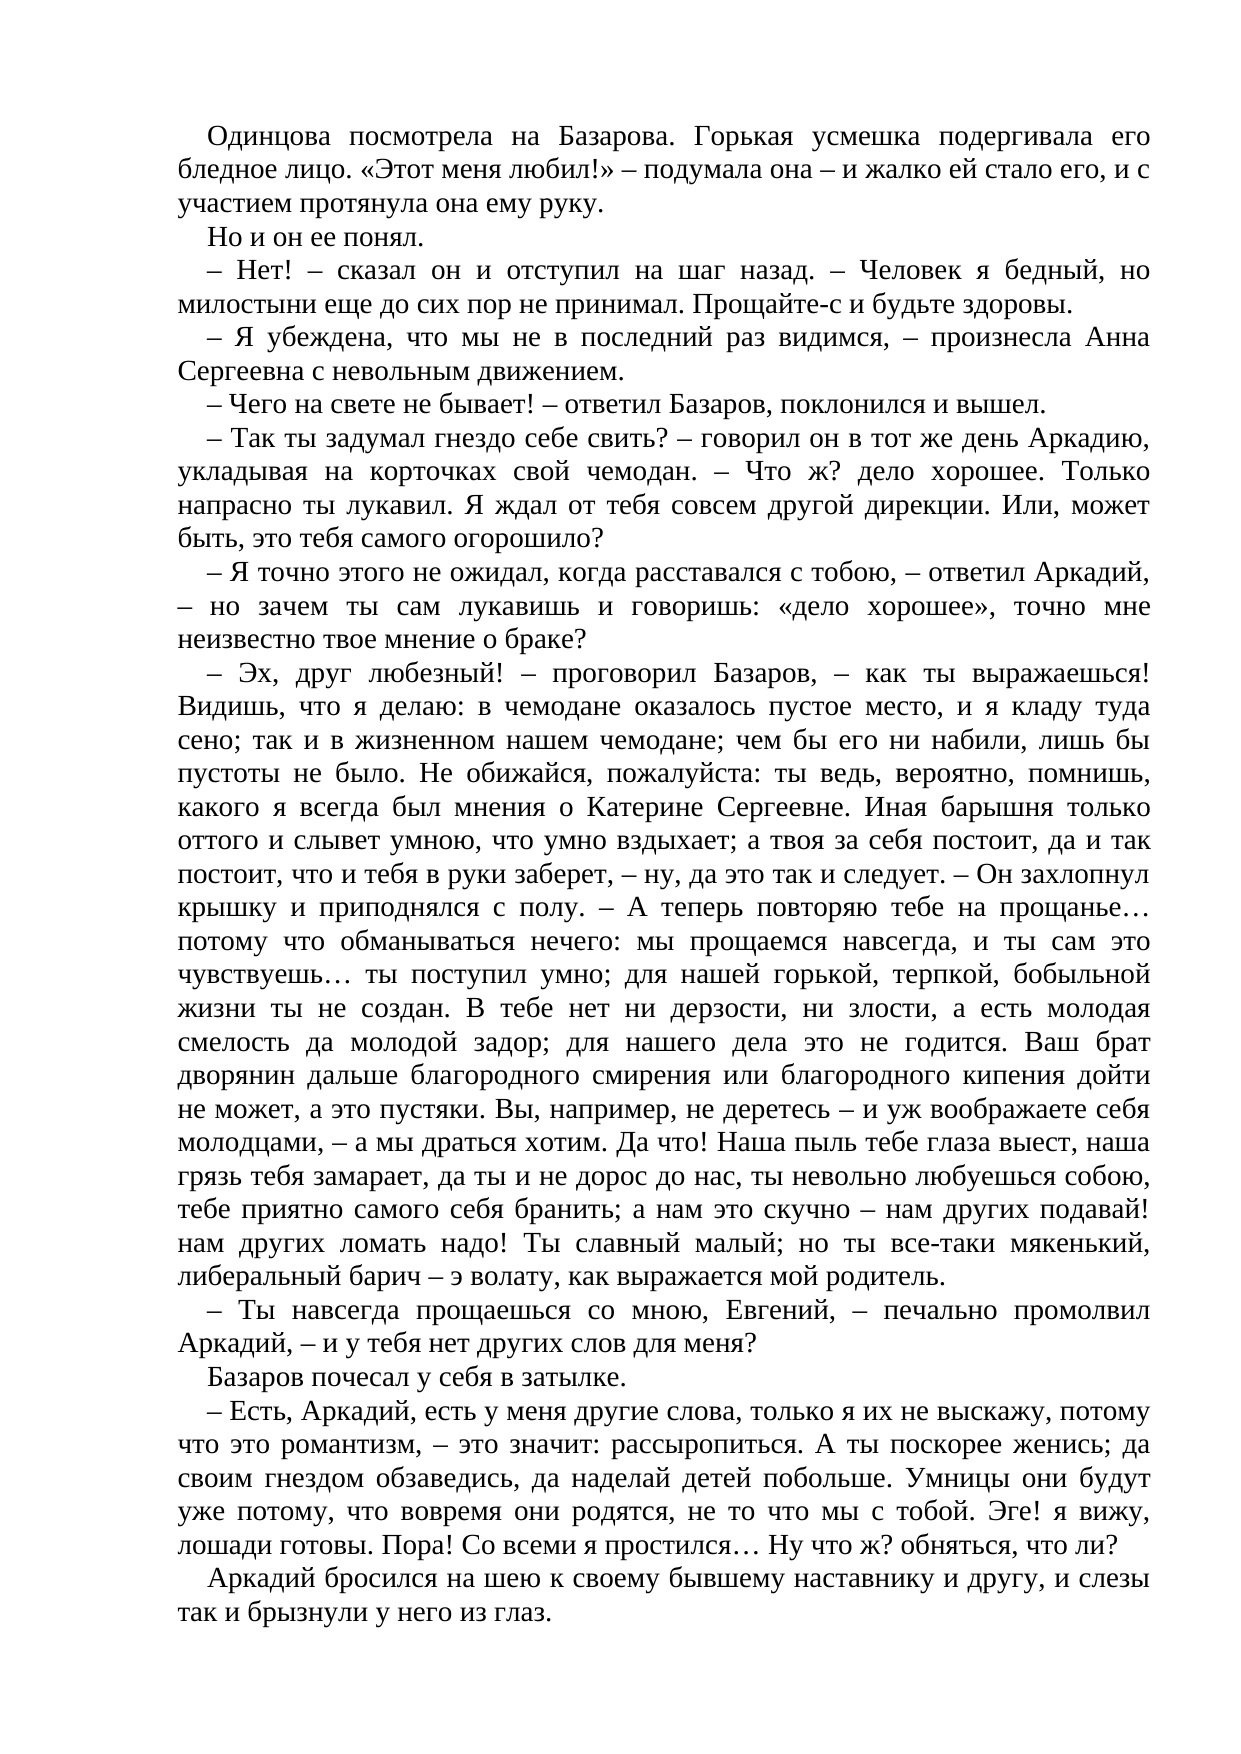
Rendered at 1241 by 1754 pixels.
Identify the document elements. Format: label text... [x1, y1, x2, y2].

text Но и он ее понял. [177, 219, 1152, 252]
text – Я точно этого не ожидал, когда расставался с тобою, – ответил Аркадий, – но зачем ты сам лукавишь и говоришь: «дело хорошее», точно мне неизвестно твое мнение о браке? [177, 554, 1152, 655]
text – Чего на свете не бывает! – ответил Базаров, поклонился и вышел. [177, 386, 1152, 420]
text – Так ты задумал гнездо себе свить? – говорил он в тот же день Аркадию, укладывая на корточках свой чемодан. – Что ж? дело хорошее. Только напрасно ты лукавил. Я ждал от тебя совсем другой дирекции. Или, может быть, это тебя самого огорошило? [177, 420, 1152, 554]
text – Есть, Аркадий, есть у меня другие слова, только я их не выскажу, потому что это романтизм, – это значит: рассыропиться. А ты поскорее женись; да своим гнездом обзаведись, да наделай детей побольше. Умницы они будут уже потому, что вовремя они родятся, не то что мы с тобой. Эге! я вижу, лошади готовы. Пора! Со всеми я простился… Ну что ж? обняться, что ли? [177, 1393, 1152, 1560]
text Базаров почесал у себя в затылке. [177, 1359, 1152, 1393]
text – Эх, друг любезный! – проговорил Базаров, – как ты выражаешься! Видишь, что я делаю: в чемодане оказалось пустое место, и я кладу туда сено; так и в жизненном нашем чемодане; чем бы его ни набили, лишь бы пустоты не было. Не обижайся, пожалуйста: ты ведь, вероятно, помнишь, какого я всегда был мнения о Катерине Сергеевне. Иная барышня только оттого и слывет умною, что умно вздыхает; а твоя за себя постоит, да и так постоит, что и тебя в руки заберет, – ну, да это так и следует. – Он захлопнул крышку и приподнялся с полу. – А теперь повторяю тебе на прощанье… потому что обманываться нечего: мы прощаемся навсегда, и ты сам это чувствуешь… ты поступил умно; для нашей горькой, терпкой, бобыльной жизни ты не создан. В тебе нет ни дерзости, ни злости, а есть молодая смелость да молодой задор; для нашего дела это не годится. Ваш брат дворянин дальше благородного смирения или благородного кипения дойти не может, а это пустяки. Вы, например, не деретесь – и уж воображаете себя молодцами, – а мы драться хотим. Да что! Наша пыль тебе глаза выест, наша грязь тебя замарает, да ты и не дорос до нас, ты невольно любуешься собою, тебе приятно самого себя бранить; а нам это скучно – нам других подавай! нам других ломать надо! Ты славный малый; но ты все-таки мякенький, либеральный барич – э волату, как выражается мой родитель. [177, 655, 1152, 1292]
text – Ты навсегда прощаешься со мною, Евгений, – печально промолвил Аркадий, – и у тебя нет других слов для меня? [177, 1292, 1152, 1359]
text – Я убеждена, что мы не в последний раз видимся, – произнесла Анна Сергеевна с невольным движением. [177, 319, 1152, 386]
text Одинцова посмотрела на Базарова. Горькая усмешка подергивала его бледное лицо. «Этот меня любил!» – подумала она – и жалко ей стало его, и с участием протянула она ему руку. [177, 118, 1152, 219]
text – Нет! – сказал он и отступил на шаг назад. – Человек я бедный, но милостыни еще до сих пор не принимал. Прощайте-с и будьте здоровы. [177, 252, 1152, 319]
text Аркадий бросился на шею к своему бывшему наставнику и другу, и слезы так и брызнули у него из глаз. [177, 1560, 1152, 1627]
